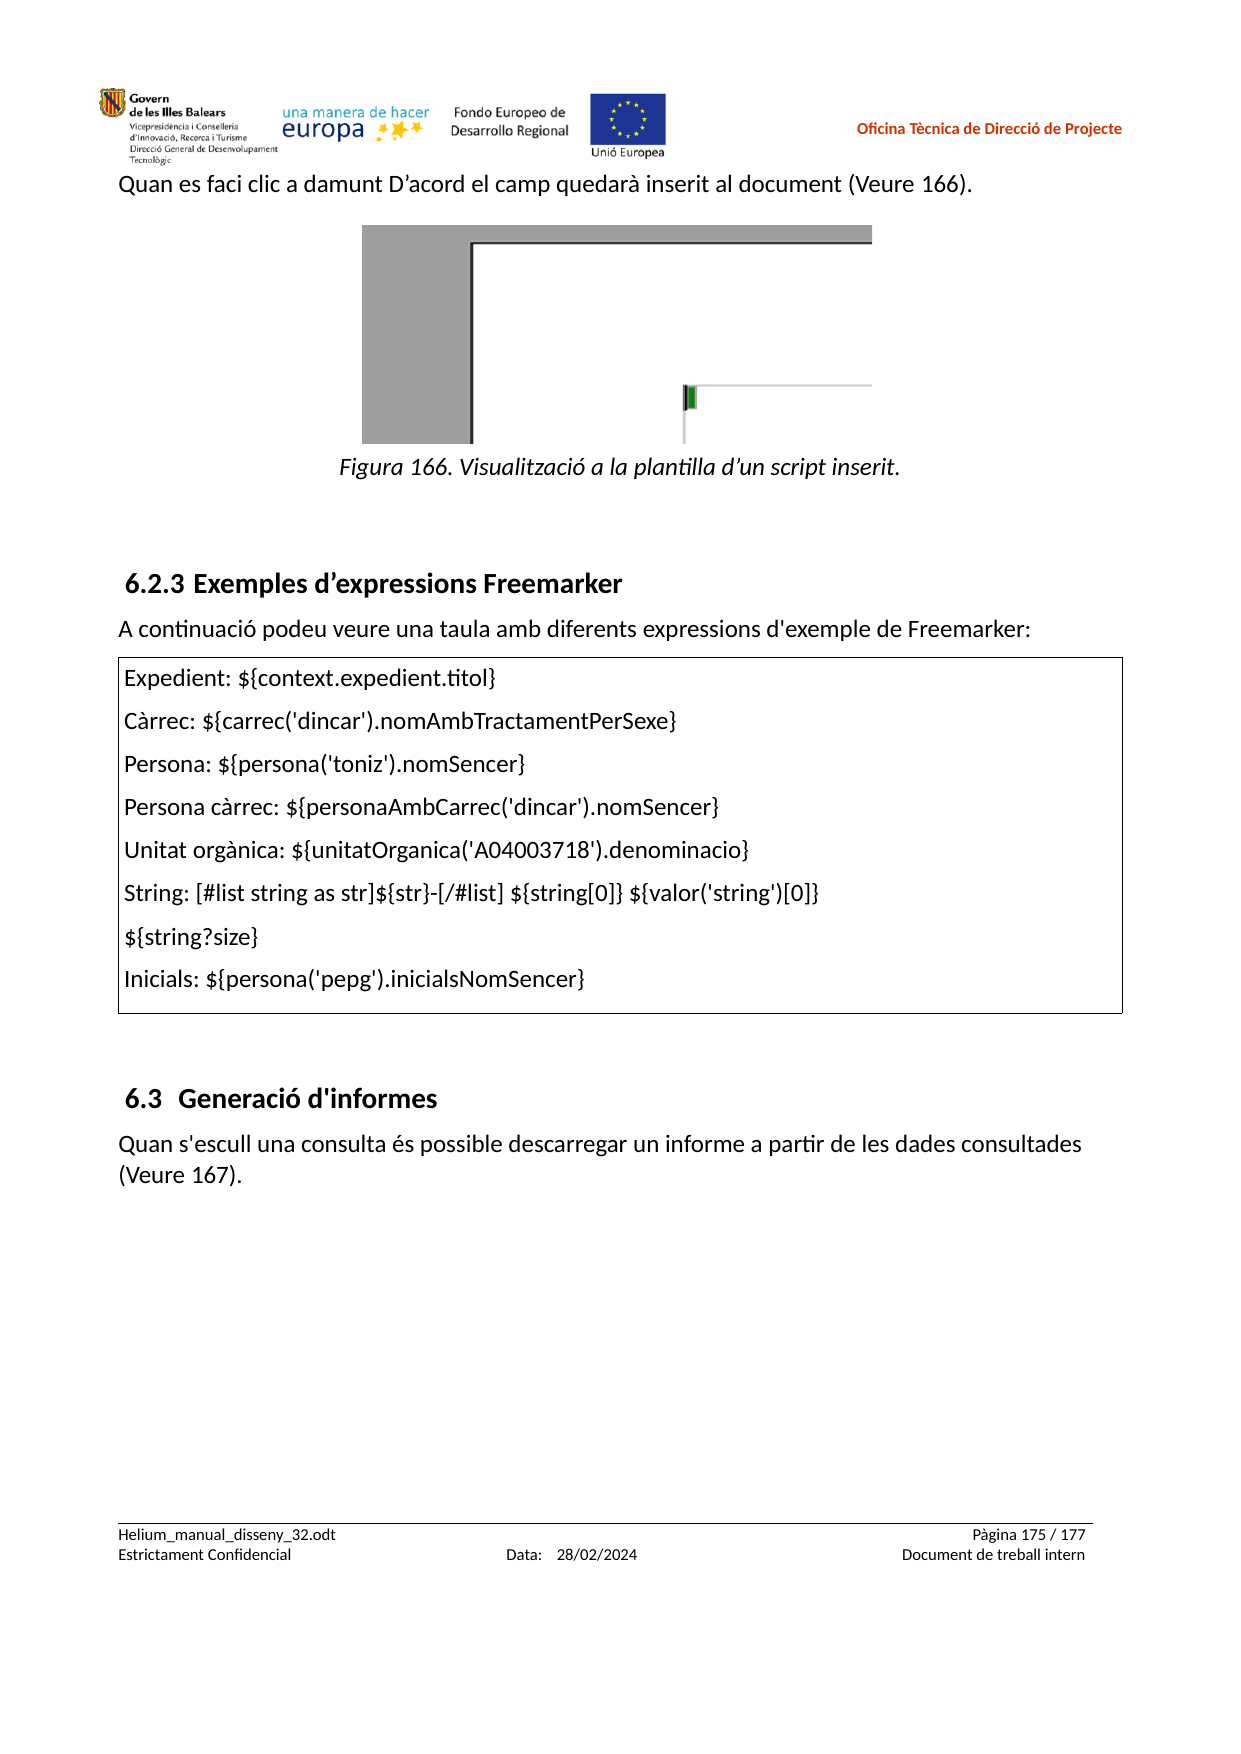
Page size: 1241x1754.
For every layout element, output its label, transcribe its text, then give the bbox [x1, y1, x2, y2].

picture [360, 223, 880, 451]
subtitle Generació d'informes [118, 1081, 1122, 1116]
text Figura 166. Visualització a la plantilla d’un script inserit. [278, 449, 962, 481]
subtitle Exemples d’expressions Freemarker [118, 566, 1122, 601]
text A continuació podeu veure una taula amb diferents expressions d'exemple de Freemarker: [118, 614, 1122, 644]
text Quan s'escull una consulta és possible descarregar un informe a partir de les dades consultades (Veure 167). [118, 1129, 1122, 1190]
text Quan es faci clic a damunt D’acord el camp quedarà inserit al document (Veure 166). [118, 168, 1122, 198]
table_header Expedient: ${context.expedient.titol} Càrrec: ${carrec('dincar').nomAmbTractamentPerSexe} Persona: ${persona('toniz').nomSencer} Persona càrrec: ${personaAmbCarrec('dincar').nomSencer} Unitat orgànica: ${unitatOrganica('A04003718').denominacio} String: [#list string as str]${str}-[/#list] ${string[0]} ${valor('string')[0]} ${string?size} Inicials: ${persona('pepg').inicialsNomSencer} [119, 658, 1122, 1012]
picture [99, 87, 668, 166]
